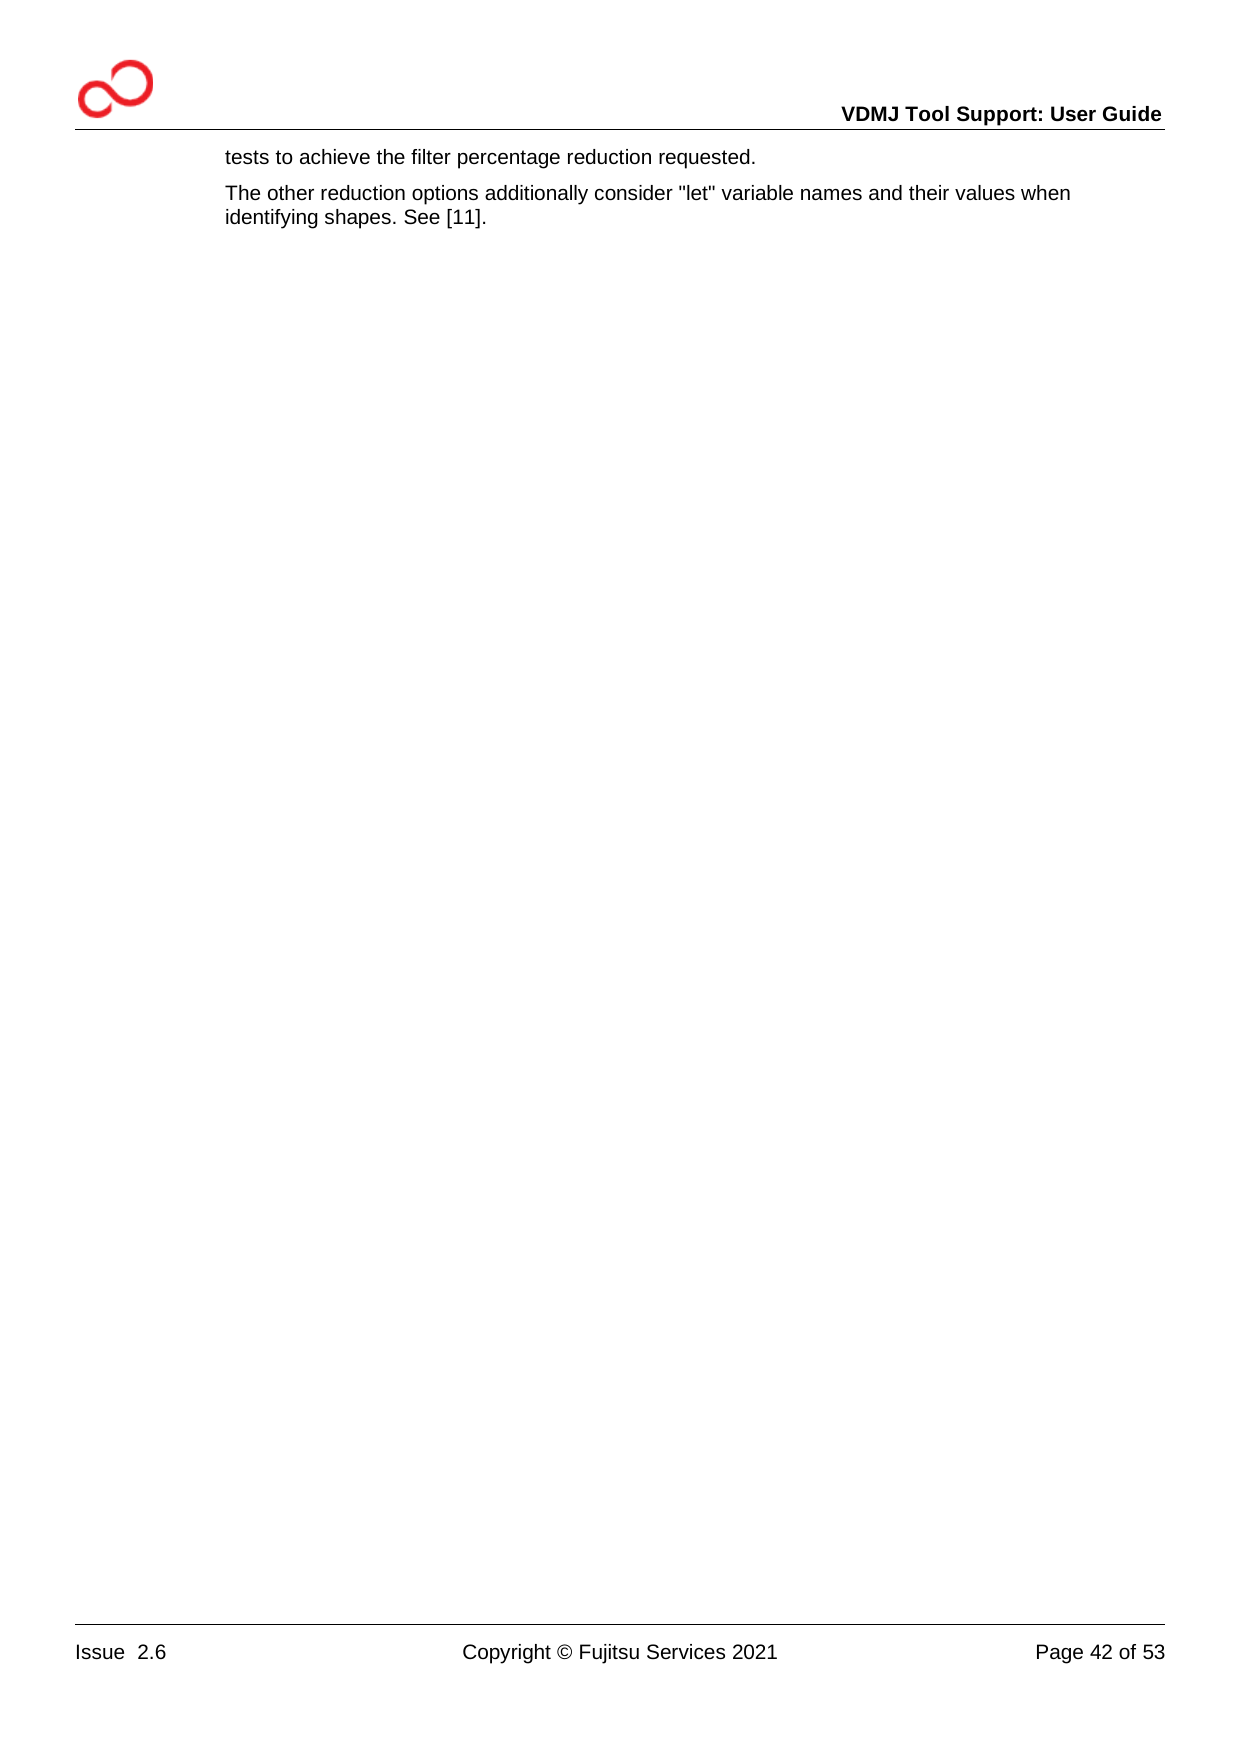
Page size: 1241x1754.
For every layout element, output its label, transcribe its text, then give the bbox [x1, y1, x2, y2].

text The other reduction options additionally consider "let" variable names and their values when identifying shapes. See [11]. [225, 182, 1165, 229]
text tests to achieve the filter percentage reduction requested. [225, 145, 1165, 169]
picture [78, 52, 153, 128]
